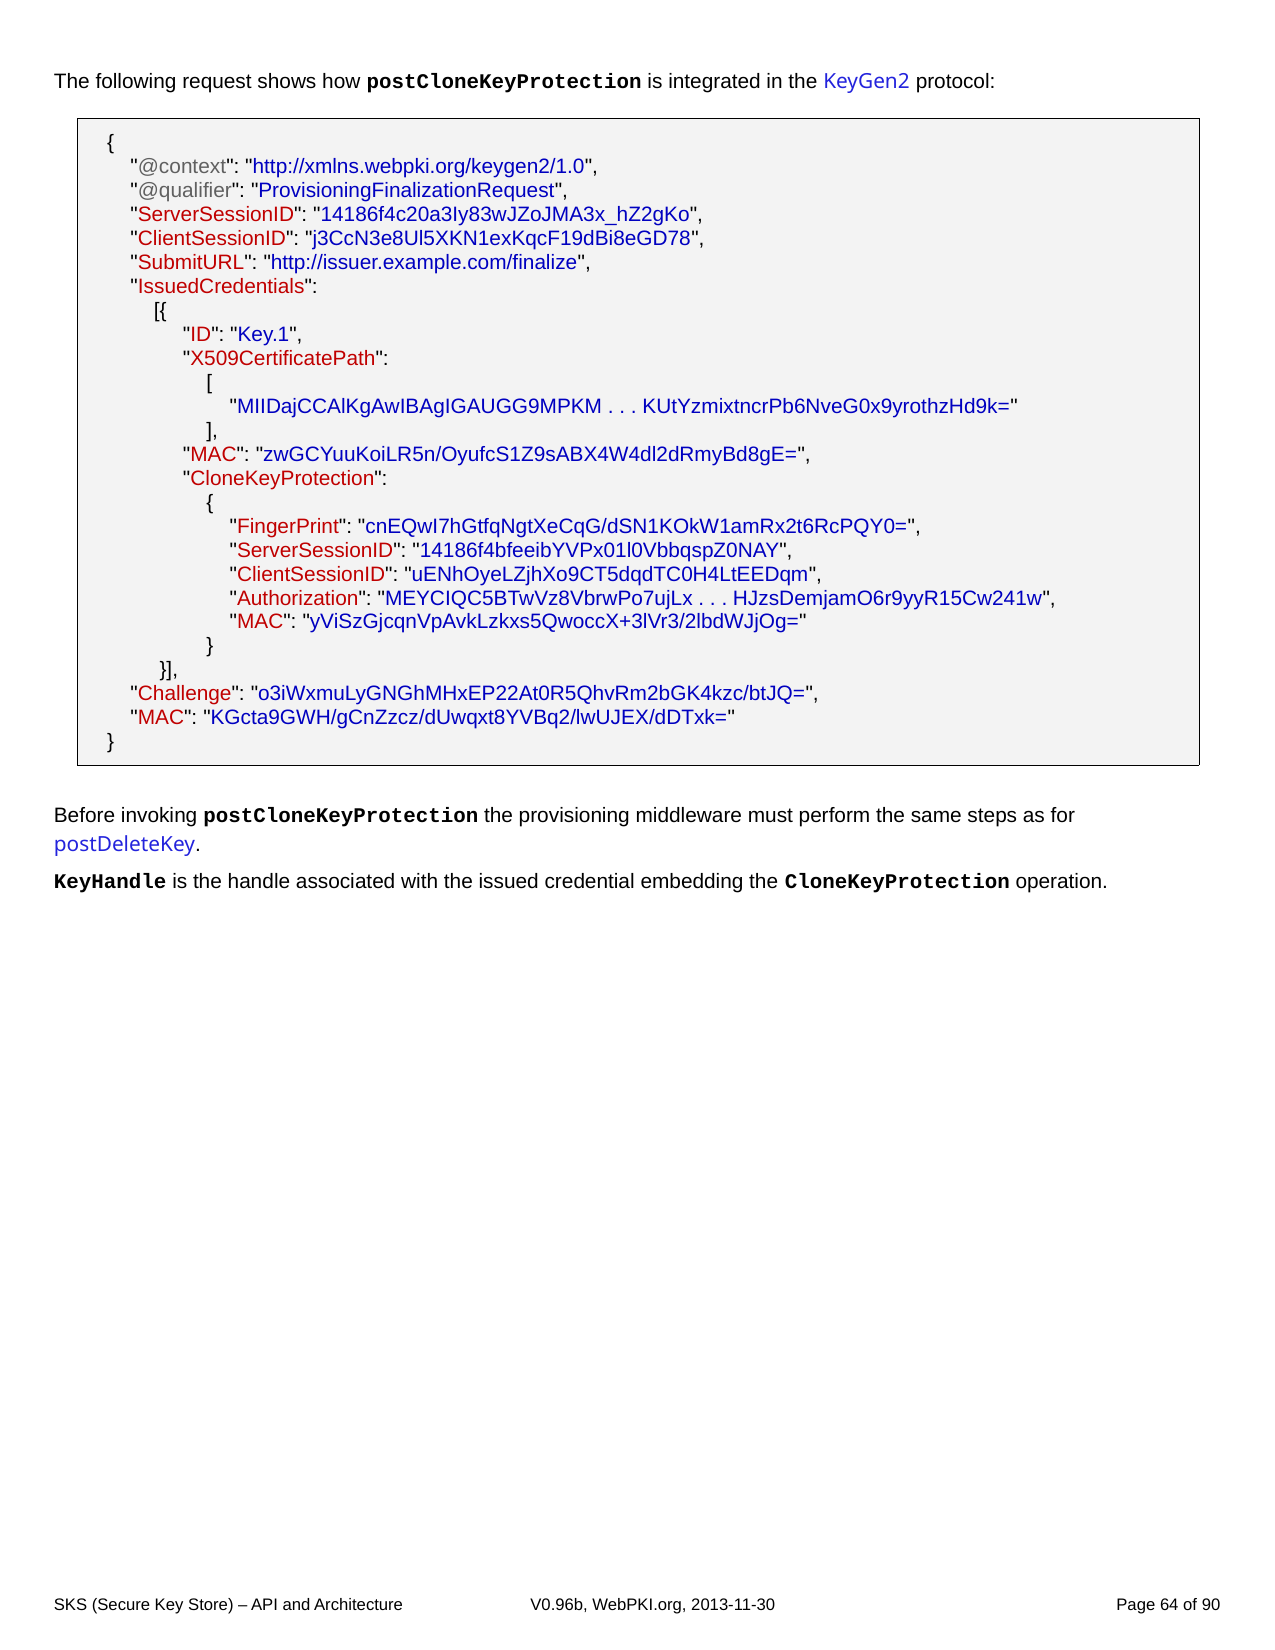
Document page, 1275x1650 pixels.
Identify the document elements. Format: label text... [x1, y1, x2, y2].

text KeyHandle is the handle associated with the issued credential embedding the CloneKeyProtection operation. [54, 869, 1221, 895]
text The following request shows how postCloneKeyProtection is integrated in the KeyGen2 protocol: [54, 66, 1221, 118]
table_header { "@context": "http://xmlns.webpki.org/keygen2/1.0", "@qualifier": "ProvisioningFinalizationRequest", "ServerSessionID": "14186f4c20a3Iy83wJZoJMA3x_hZ2gKo", "ClientSessionID": "j3CcN3e8Ul5XKN1exKqcF19dBi8eGD78", "SubmitURL": "http://issuer.example.com/finalize", "IssuedCredentials": [{ "ID": "Key.1", "X509CertificatePath": [ "MIIDajCCAlKgAwIBAgIGAUGG9MPKM . . . KUtYzmixtncrPb6NveG0x9yrothzHd9k=" ], "MAC": "zwGCYuuKoiLR5n/OyufcS1Z9sABX4W4dl2dRmyBd8gE=", "CloneKeyProtection": { "FingerPrint": "cnEQwI7hGtfqNgtXeCqG/dSN1KOkW1amRx2t6RcPQY0=", "ServerSessionID": "14186f4bfeeibYVPx01l0VbbqspZ0NAY", "ClientSessionID": "uENhOyeLZjhXo9CT5dqdTC0H4LtEEDqm", "Authorization": "MEYCIQC5BTwVz8VbrwPo7ujLx . . . HJzsDemjamO6r9yyR15Cw241w", "MAC": "yViSzGjcqnVpAvkLzkxs5QwoccX+3lVr3/2lbdWJjOg=" } }], "Challenge": "o3iWxmuLyGNGhMHxEP22At0R5QhvRm2bGK4kzc/btJQ=", "MAC": "KGcta9GWH/gCnZzcz/dUwqxt8YVBq2/lwUJEX/dDTxk=" } [78, 119, 1199, 765]
text Before invoking postCloneKeyProtection the provisioning middleware must perform the same steps as for postDeleteKey. [54, 801, 1221, 858]
